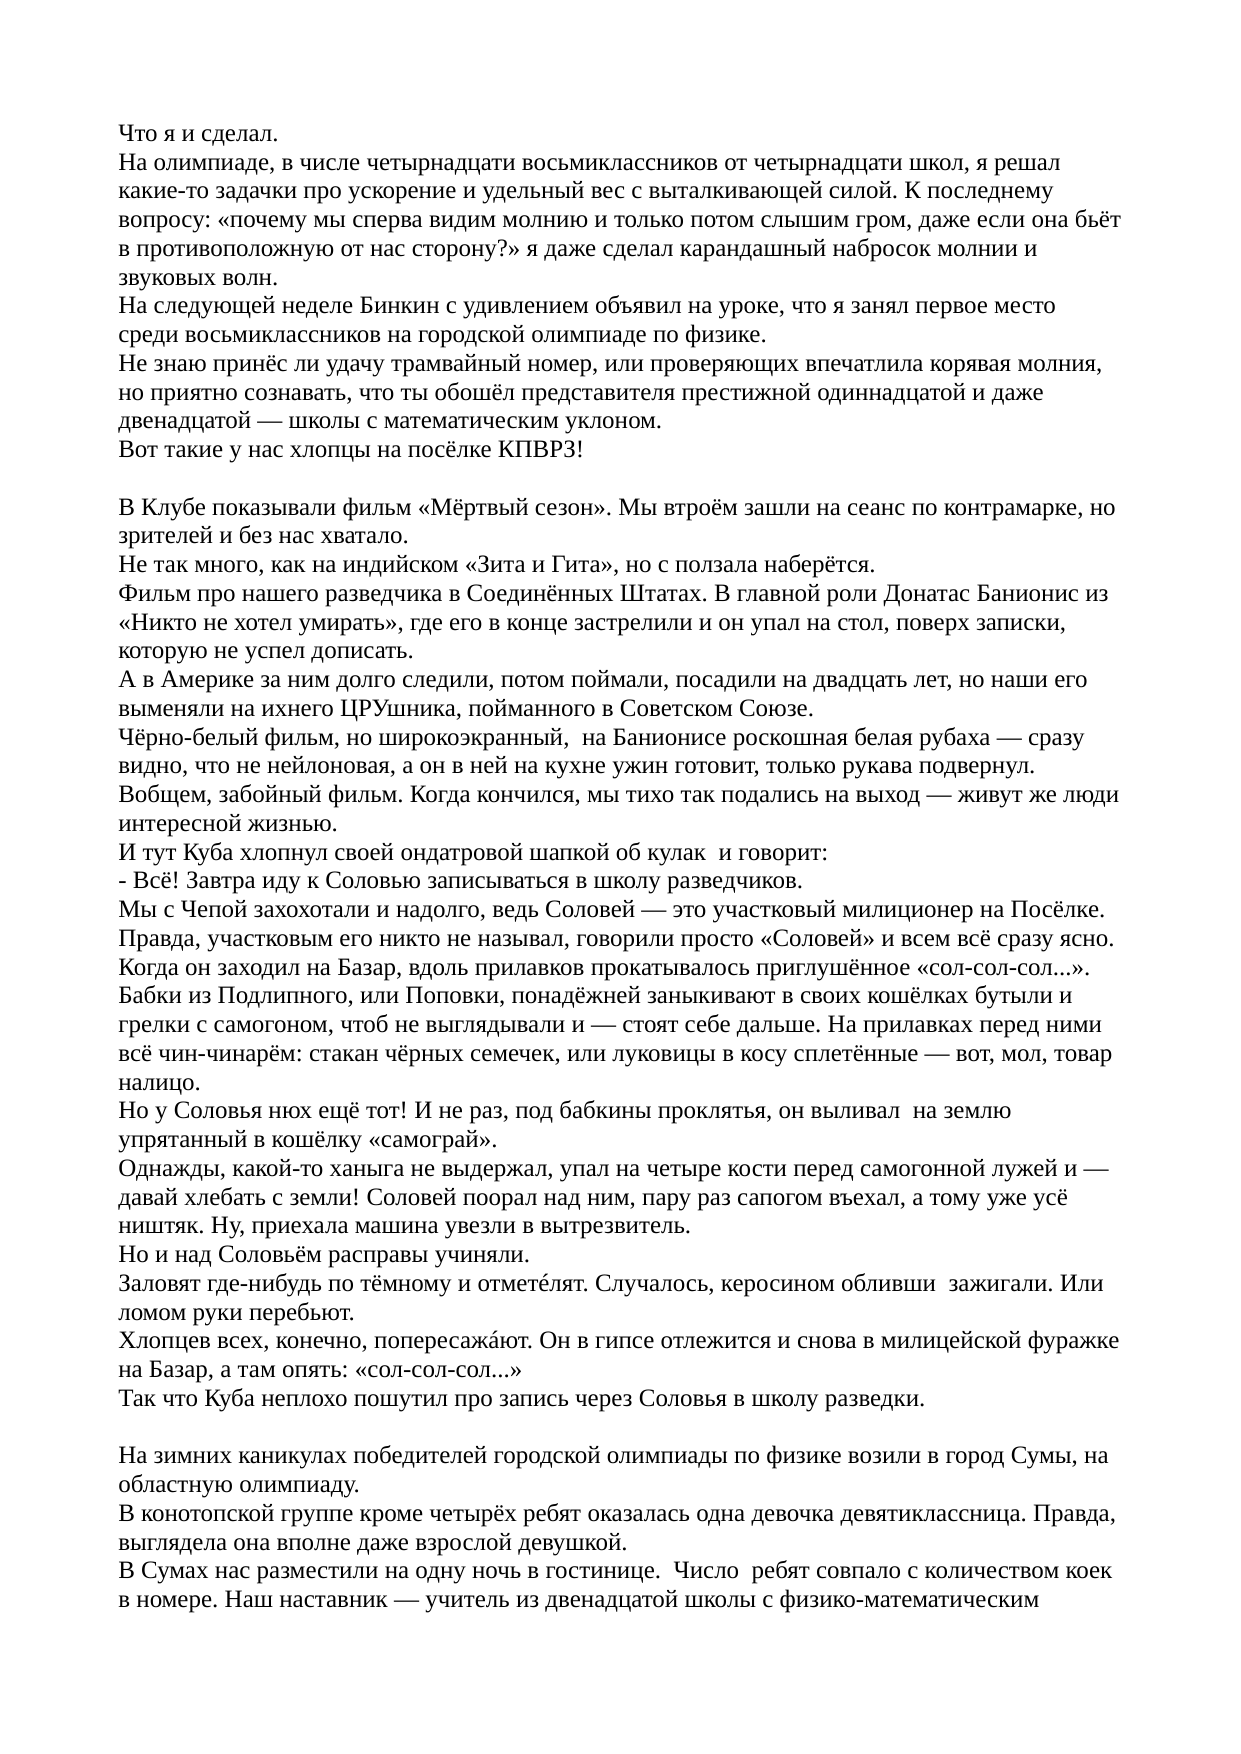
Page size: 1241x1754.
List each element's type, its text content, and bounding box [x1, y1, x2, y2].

text Но у Соловья нюх ещё тот! И не раз, под бабкины проклятья, он выливал на землю упрятанный в кошёлку «самограй». [118, 1096, 1122, 1153]
text На олимпиаде, в числе четырнадцати восьмиклассников от четырнадцати школ, я решал какие-то задачки про ускорение и удельный вес с выталкивающей силой. К последнему вопросу: «почему мы сперва видим молнию и только потом слышим гром, даже если она бьёт в противоположную от нас сторону?» я даже сделал карандашный набросок молнии и звуковых волн. [118, 147, 1122, 291]
text На зимних каникулах победителей городской олимпиады по физике возили в город Сумы, на областную олимпиаду. [118, 1441, 1122, 1498]
text Вот такие у нас хлопцы на посёлке КПВРЗ! [118, 434, 1122, 463]
text Вобщем, забойный фильм. Когда кончился, мы тихо так подались на выход — живут же люди интересной жизнью. [118, 779, 1122, 837]
text И тут Куба хлопнул своей ондатровой шапкой об кулак и говорит: [118, 837, 1122, 866]
text Что я и сделал. [118, 118, 1122, 147]
text В Клубе показывали фильм «Мёртвый сезон». Мы втроём зашли на сеанс по контрамарке, но зрителей и без нас хватало. [118, 492, 1122, 549]
text Не так много, как на индийском «Зита и Гита», но с ползала наберётся. [118, 549, 1122, 578]
text Заловят где-нибудь по тёмному и отметéлят. Случалось, керосином обливши зажигали. Или ломом руки перебьют. [118, 1268, 1122, 1326]
text Так что Куба неплохо пошутил про запись через Соловья в школу разведки. [118, 1383, 1122, 1412]
text Не знаю принёс ли удачу трамвайный номер, или проверяющих впечатлила корявая молния, но приятно сознавать, что ты обошёл представителя престижной одиннадцатой и даже двенадцатой — школы с математическим уклоном. [118, 348, 1122, 434]
text Однажды, какой-то ханыга не выдержал, упал на четыре кости перед самогонной лужей и — давай хлебать с земли! Соловей поорал над ним, пару раз сапогом въехал, а тому уже усё ништяк. Ну, приехала машина увезли в вытрезвитель. [118, 1153, 1122, 1239]
text Чёрно-белый фильм, но широкоэкранный, на Банионисе роскошная белая рубаха — сразу видно, что не нейлоновая, а он в ней на кухне ужин готовит, только рукава подвернул. [118, 722, 1122, 779]
text Мы с Чепой захохотали и надолго, ведь Соловей — это участковый милиционер на Посёлке. [118, 894, 1122, 923]
text - Всё! Завтра иду к Соловью записываться в школу разведчиков. [118, 866, 1122, 894]
text В конотопской группе кроме четырёх ребят оказалась одна девочка девятиклассница. Правда, выглядела она вполне даже взрослой девушкой. [118, 1498, 1122, 1556]
text А в Америке за ним долго следили, потом поймали, посадили на двадцать лет, но наши его выменяли на ихнего ЦРУшника, пойманного в Советском Союзе. [118, 664, 1122, 722]
text Правда, участковым его никто не называл, говорили просто «Соловей» и всем всё сразу ясно. [118, 923, 1122, 952]
text Но и над Соловьём расправы учиняли. [118, 1239, 1122, 1268]
text В Сумах нас разместили на одну ночь в гостинице. Число ребят совпало с количеством коек в номере. Наш наставник — учитель из двенадцатой школы с физико-математическим [118, 1556, 1122, 1613]
text На следующей неделе Бинкин с удивлением объявил на уроке, что я занял первое место среди восьмиклассников на городской олимпиаде по физике. [118, 291, 1122, 348]
text Фильм про нашего разведчика в Соединённых Штатах. В главной роли Донатас Банионис из «Никто не хотел умирать», где его в конце застрелили и он упал на стол, поверх записки, которую не успел дописать. [118, 578, 1122, 664]
text Хлопцев всех, конечно, попересажáют. Он в гипсе отлежится и снова в милицейской фуражке на Базар, а там опять: «сол-сол-сол...» [118, 1326, 1122, 1383]
text Когда он заходил на Базар, вдоль прилавков прокатывалось приглушённое «сол-сол-сол...». Бабки из Подлипного, или Поповки, понадёжней заныкивают в своих кошёлках бутыли и грелки с самогоном, чтоб не выглядывали и — стоят себе дальше. На прилавках перед ними всё чин-чинарём: стакан чёрных семечек, или луковицы в косу сплетённые — вот, мол, товар налицо. [118, 952, 1122, 1096]
